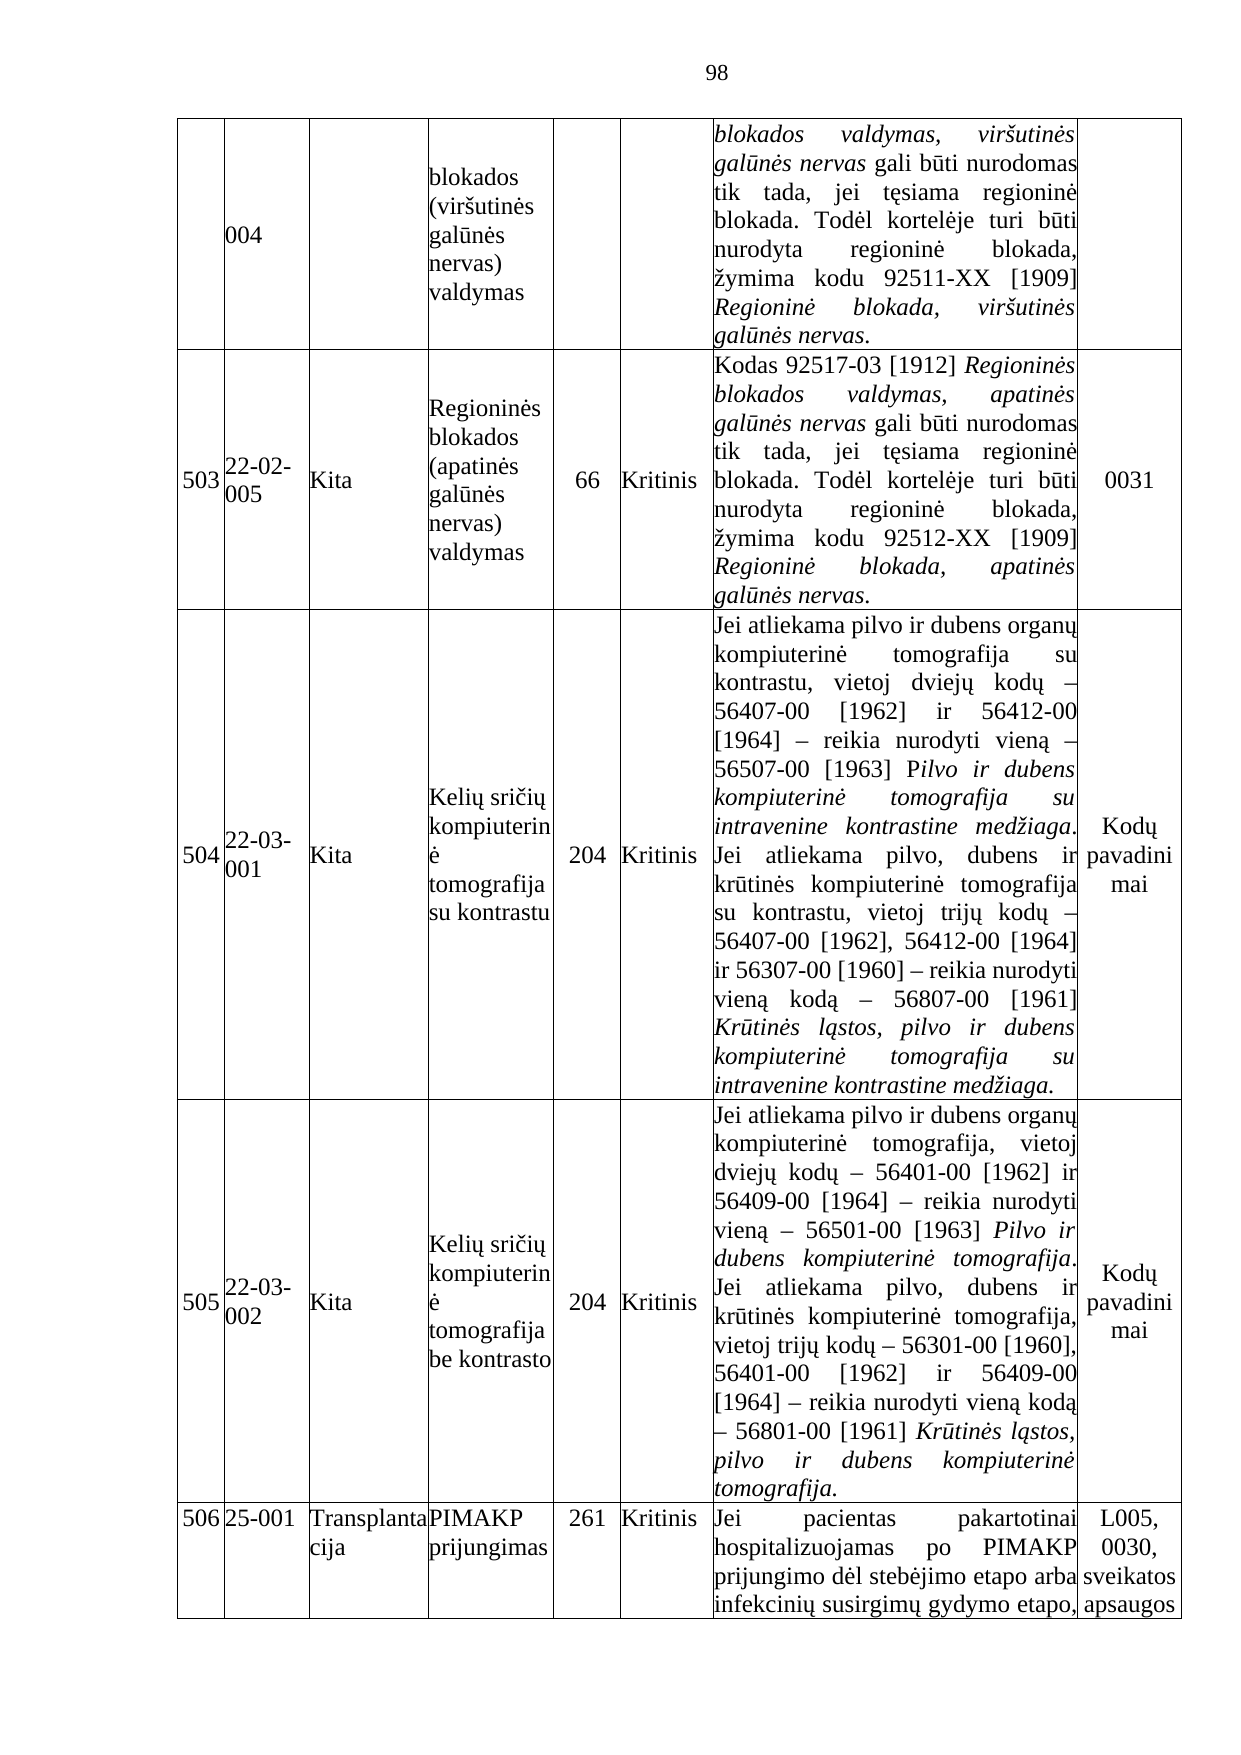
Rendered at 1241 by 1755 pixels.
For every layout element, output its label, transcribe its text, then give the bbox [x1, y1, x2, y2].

table_cell 504 [178, 610, 224, 1099]
table_cell [178, 119, 224, 349]
table_cell 505 [178, 1100, 224, 1502]
table_cell 204 [554, 610, 620, 1099]
table_cell 261 [554, 1503, 620, 1618]
table_cell Kritinis [621, 350, 713, 609]
table_cell Jei atliekama pilvo ir dubens organų kompiuterinė tomografija, vietoj dviejų kodų – 56401-00 [1962] ir 56409-00 [1964] – reikia nurodyti vieną – 56501-00 [1963] Pilvo ir dubens kompiuterinė tomografija. Jei atliekama pilvo, dubens ir krūtinės kompiuterinė tomografija, vietoj trijų kodų – 56301-00 [1960], 56401-00 [1962] ir 56409-00 [1964] – reikia nurodyti vieną kodą – 56801-00 [1961] Krūtinės ląstos, pilvo ir dubens kompiuterinė tomografija. [714, 1100, 1077, 1502]
table_cell blokados (viršutinės galūnės nervas) valdymas [429, 119, 553, 349]
table_cell 503 [178, 350, 224, 609]
table_cell 0031 [1078, 350, 1181, 609]
table_cell Kelių sričių kompiuterinė tomografija be kontrasto [429, 1100, 553, 1502]
table_cell Kita [310, 1100, 428, 1502]
table_cell Kodų pavadinimai [1078, 1100, 1181, 1502]
table_cell Jei pacientas pakartotinai hospitalizuojamas po PIMAKP prijungimo dėl stebėjimo etapo arba infekcinių susirgimų gydymo etapo, [714, 1503, 1077, 1618]
table_cell [621, 119, 713, 349]
table_cell Jei atliekama pilvo ir dubens organų kompiuterinė tomografija su kontrastu, vietoj dviejų kodų – 56407-00 [1962] ir 56412-00 [1964] – reikia nurodyti vieną – 56507-00 [1963] Pilvo ir dubens kompiuterinė tomografija su intravenine kontrastine medžiaga. Jei atliekama pilvo, dubens ir krūtinės kompiuterinė tomografija su kontrastu, vietoj trijų kodų – 56407-00 [1962], 56412-00 [1964] ir 56307-00 [1960] – reikia nurodyti vieną kodą – 56807-00 [1961] Krūtinės ląstos, pilvo ir dubens kompiuterinė tomografija su intravenine kontrastine medžiaga. [714, 610, 1077, 1099]
table_cell 004 [225, 119, 309, 349]
table_cell [1078, 119, 1181, 349]
table_cell Regioninės blokados (apatinės galūnės nervas) valdymas [429, 350, 553, 609]
table_cell Kita [310, 610, 428, 1099]
table_cell 204 [554, 1100, 620, 1502]
table_cell 22-03-002 [225, 1100, 309, 1502]
table_cell Kritinis [621, 1503, 713, 1618]
table_cell 22-02-005 [225, 350, 309, 609]
table_cell PIMAKP prijungimas [429, 1503, 553, 1618]
table_cell Transplantacija [310, 1503, 428, 1618]
table_cell 66 [554, 350, 620, 609]
table_cell Kelių sričių kompiuterinė tomografija su kontrastu [429, 610, 553, 1099]
table_cell L005, 0030, sveikatos apsaugos [1078, 1503, 1181, 1618]
table_cell 25-001 [225, 1503, 309, 1618]
table_cell blokados valdymas, viršutinės galūnės nervas gali būti nurodomas tik tada, jei tęsiama regioninė blokada. Todėl kortelėje turi būti nurodyta regioninė blokada, žymima kodu 92511-XX [1909] Regioninė blokada, viršutinės galūnės nervas. [714, 119, 1077, 349]
table_cell [310, 119, 428, 349]
table_cell Kita [310, 350, 428, 609]
table_cell Kritinis [621, 610, 713, 1099]
table_cell Kodų pavadinimai [1078, 610, 1181, 1099]
table_cell Kodas 92517-03 [1912] Regioninės blokados valdymas, apatinės galūnės nervas gali būti nurodomas tik tada, jei tęsiama regioninė blokada. Todėl kortelėje turi būti nurodyta regioninė blokada, žymima kodu 92512-XX [1909] Regioninė blokada, apatinės galūnės nervas. [714, 350, 1077, 609]
table_cell 22-03-001 [225, 610, 309, 1099]
table_cell 506 [178, 1503, 224, 1618]
table_cell [554, 119, 620, 349]
table_cell Kritinis [621, 1100, 713, 1502]
